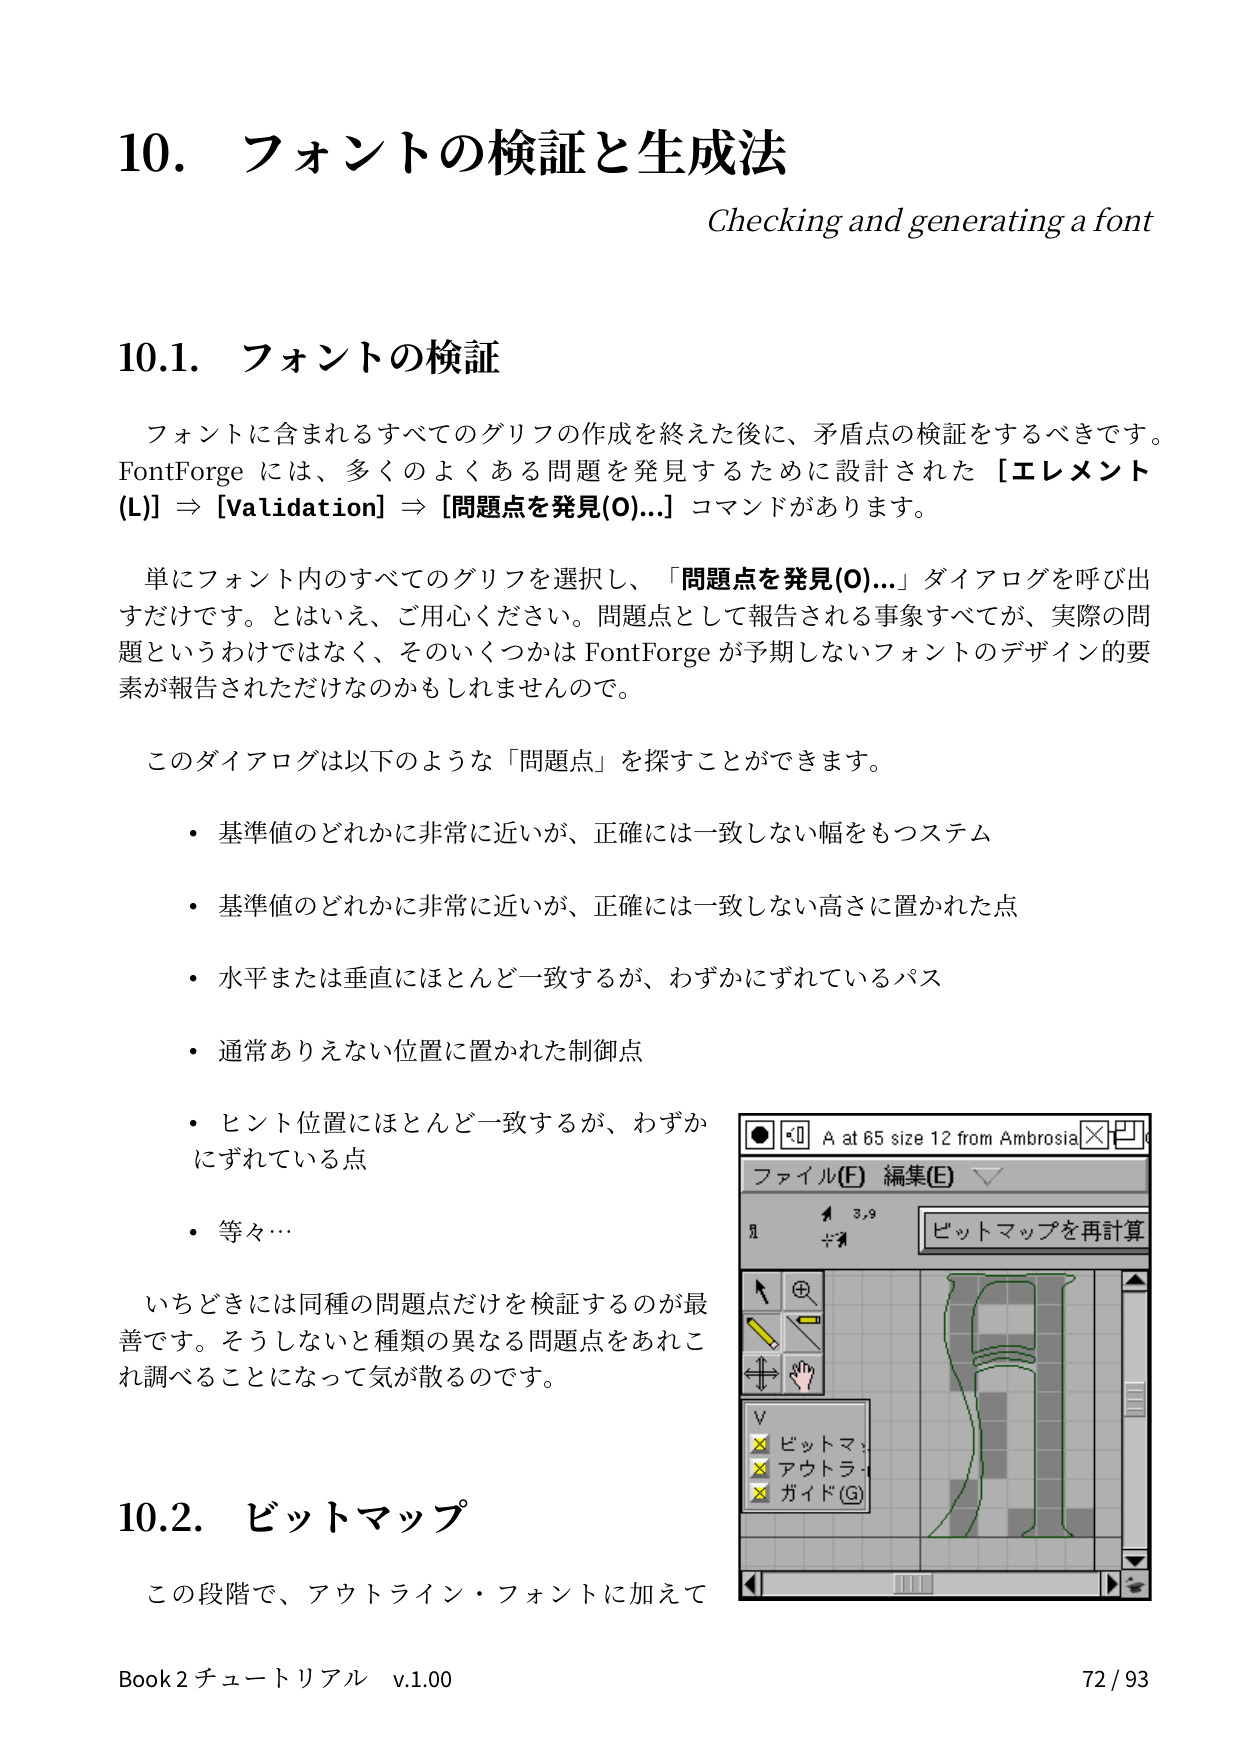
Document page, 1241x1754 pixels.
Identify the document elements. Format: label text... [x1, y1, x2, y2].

text フォントに含まれるすべてのグリフの作成を終えた後に、矛盾点の検証をするべきです。FontForge には、多くのよくある問題を発見するために設計された［エレメント(L)］⇒［Validation］⇒［問題点を発見(O)...］コマンドがあります。 [118, 386, 1152, 524]
list 通常ありえない位置に置かれた制御点 [162, 1009, 1152, 1067]
text いちどきには同種の問題点だけを検証するのが最善です。そうしないと種類の異なる問題点をあれこれ調べることになって気が散るのです。 [118, 1263, 738, 1393]
text 単にフォント内のすべてのグリフを選択し、「問題点を発見(O)...」ダイアログを呼び出すだけです。とはいえ、ご用心ください。問題点として報告される事象すべてが、実際の問題というわけではなく、そのいくつかは FontForge が予期しないフォントのデザイン的要素が報告されただけなのかもしれませんので。 [118, 538, 1152, 705]
list 水平または垂直にほとんど一致するが、わずかにずれているパス [162, 937, 1152, 995]
list ヒント位置にほとんど一致するが、わずかにずれている点 [162, 1082, 1152, 1176]
subtitle Checking and generating a font [118, 198, 1152, 240]
list 基準値のどれかに非常に近いが、正確には一致しない高さに置かれた点 [162, 864, 1152, 922]
subtitle 10.1. フォントの検証 [118, 327, 1152, 382]
text このダイアログは以下のような「問題点」を探すことができます。 [118, 719, 1152, 777]
subtitle 10.2. ビットマップ [118, 1487, 738, 1542]
list 基準値のどれかに非常に近いが、正確には一致しない幅をもつステム [162, 792, 1152, 850]
picture [738, 1113, 1152, 1601]
subtitle 10. フォントの検証と生成法 [118, 113, 1152, 185]
text この段階で、アウトライン・フォントに加えて [118, 1546, 1152, 1611]
list 等々… [162, 1191, 738, 1248]
